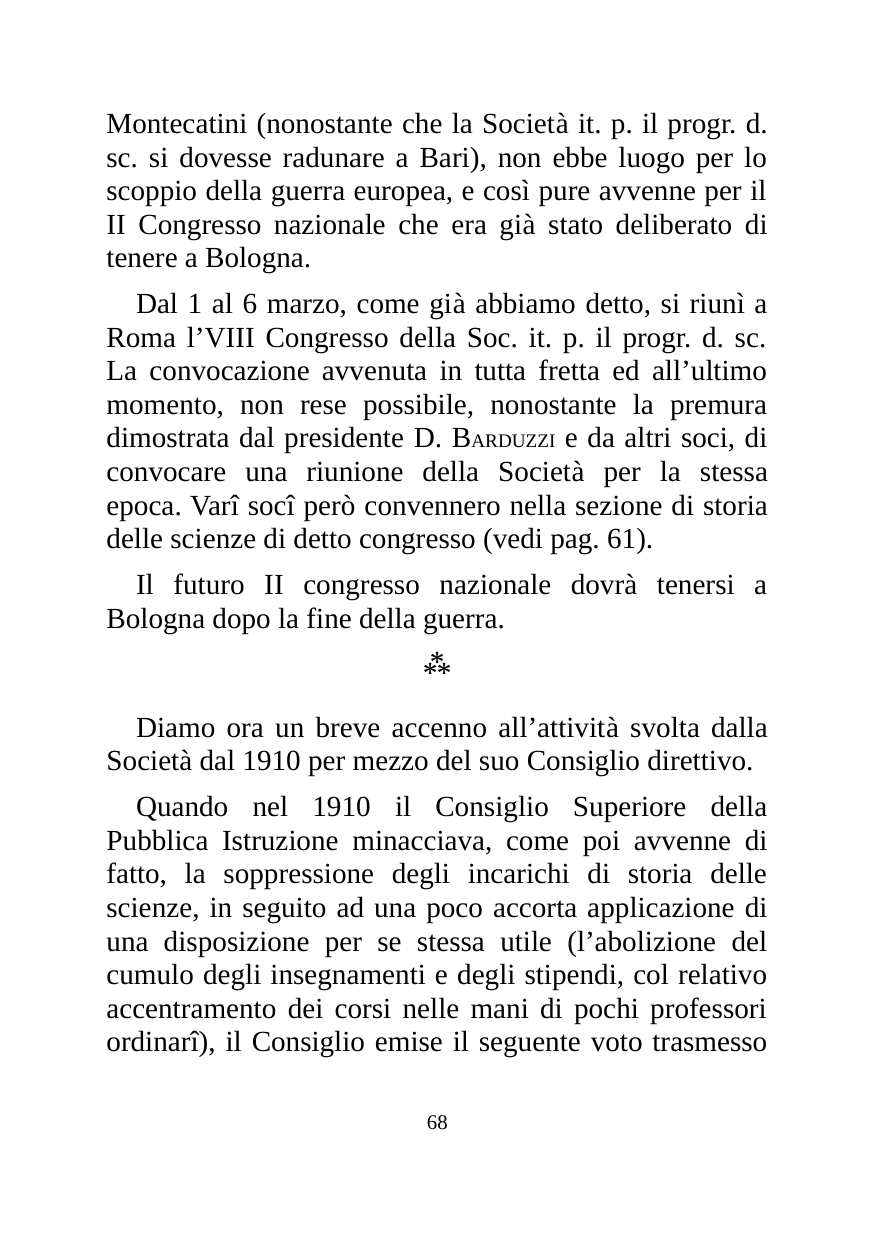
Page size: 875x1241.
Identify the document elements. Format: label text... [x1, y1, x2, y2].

text Quando nel 1910 il Consiglio Superiore della Pubblica Istruzione minacciava, come poi avvenne di fatto, la soppressione degli incarichi di storia delle scienze, in seguito ad una poco accorta applicazione di una disposizione per se stessa utile (l’abolizione del cumulo degli insegnamenti e degli stipendi, col relativo accentramento dei corsi nelle mani di pochi professori ordinarî), il Consiglio emise il seguente voto trasmesso [106, 789, 768, 1058]
text Diamo ora un breve accenno all’attività svolta dalla Società dal 1910 per mezzo del suo Consiglio direttivo. [106, 710, 768, 777]
text Montecatini (nonostante che la Società it. p. il progr. d. sc. si dovesse radunare a Bari), non ebbe luogo per lo scoppio della guerra europea, e così pure avvenne per il II Congresso nazionale che era già stato deliberato di tenere a Bologna. [106, 106, 768, 274]
text Il futuro II congresso nazionale dovrà tenersi a Bologna dopo la fine della guerra. [106, 567, 768, 634]
text Dal 1 al 6 marzo, come già abbiamo detto, si riunì a Roma l’VIII Congresso della Soc. it. p. il progr. d. sc. La convocazione avvenuta in tutta fretta ed all’ultimo momento, non rese possibile, nonostante la premura dimostrata dal presidente D. Barduzzi e da altri soci, di convocare una riunione della Società per la stessa epoca. Varî socî però convennero nella sezione di storia delle scienze di detto congresso (vedi pag. 61). [106, 286, 768, 555]
text ⁂ [165, 647, 709, 680]
